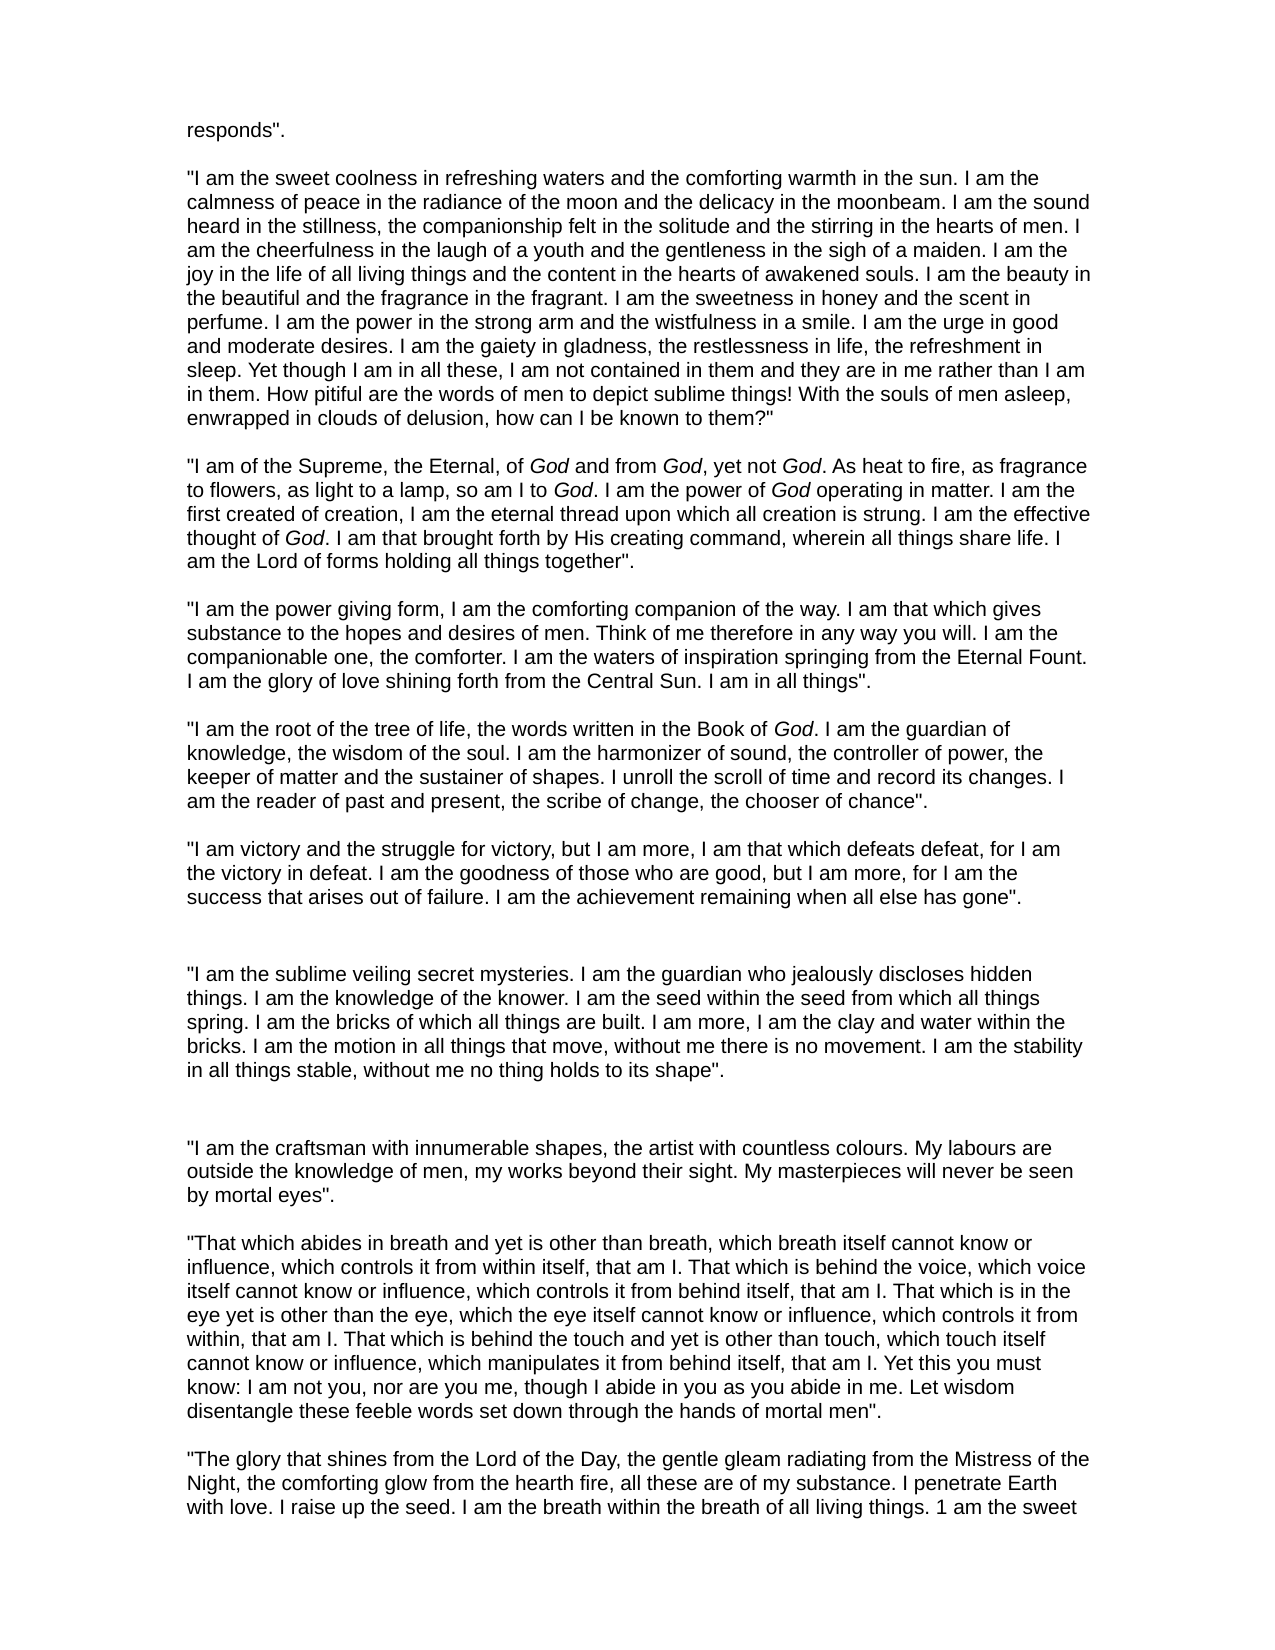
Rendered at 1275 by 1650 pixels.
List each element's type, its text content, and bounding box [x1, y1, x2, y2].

text responds". "I am the sweet coolness in refreshing waters and the comforting warmth in the sun. I am the calmness of peace in the radiance of the moon and the delicacy in the moonbeam. I am the sound heard in the stillness, the companionship felt in the solitude and the stirring in the hearts of men. I am the cheerfulness in the laugh of a youth and the gentleness in the sigh of a maiden. I am the joy in the life of all living things and the content in the hearts of awakened souls. I am the beauty in the beautiful and the fragrance in the fragrant. I am the sweetness in honey and the scent in perfume. I am the power in the strong arm and the wistfulness in a smile. I am the urge in good and moderate desires. I am the gaiety in gladness, the restlessness in life, the refreshment in sleep. Yet though I am in all these, I am not contained in them and they are in me rather than I am in them. How pitiful are the words of men to depict sublime things! With the souls of men asleep, enwrapped in clouds of delusion, how can I be known to them?" "I am of the Supreme, the Eternal, of God and from God, yet not God. As heat to fire, as fragrance to flowers, as light to a lamp, so am I to God. I am the power of God operating in matter. I am the first created of creation, I am the eternal thread upon which all creation is strung. I am the effective thought of God. I am that brought forth by His creating command, wherein all things share life. I am the Lord of forms holding all things together". "I am the power giving form, I am the comforting companion of the way. I am that which gives substance to the hopes and desires of men. Think of me therefore in any way you will. I am the companionable one, the comforter. I am the waters of inspiration springing from the Eternal Fount. I am the glory of love shining forth from the Central Sun. I am in all things". "I am the root of the tree of life, the words written in the Book of God. I am the guardian of knowledge, the wisdom of the soul. I am the harmonizer of sound, the controller of power, the keeper of matter and the sustainer of shapes. I unroll the scroll of time and record its changes. I am the reader of past and present, the scribe of change, the chooser of chance". "I am victory and the struggle for victory, but I am more, I am that which defeats defeat, for I am the victory in defeat. I am the goodness of those who are good, but I am more, for I am the success that arises out of failure. I am the achievement remaining when all else has gone". [187, 118, 1095, 909]
text "I am the craftsman with innumerable shapes, the artist with countless colours. My labours are outside the knowledge of men, my works beyond their sight. My masterpieces will never be seen by mortal eyes". "That which abides in breath and yet is other than breath, which breath itself cannot know or influence, which controls it from within itself, that am I. That which is behind the voice, which voice itself cannot know or influence, which controls it from behind itself, that am I. That which is in the eye yet is other than the eye, which the eye itself cannot know or influence, which controls it from within, that am I. That which is behind the touch and yet is other than touch, which touch itself cannot know or influence, which manipulates it from behind itself, that am I. Yet this you must know: I am not you, nor are you me, though I abide in you as you abide in me. Let wisdom disentangle these feeble words set down through the hands of mortal men". "The glory that shines from the Lord of the Day, the gentle gleam radiating from the Mistress of the Night, the comforting glow from the hearth fire, all these are of my substance. I penetrate Earth with love. I raise up the seed. I am the breath within the breath of all living things. 1 am the sweet [187, 1111, 1095, 1519]
text "I am the sublime veiling secret mysteries. I am the guardian who jealously discloses hidden things. I am the knowledge of the knower. I am the seed within the seed from which all things spring. I am the bricks of which all things are built. I am more, I am the clay and water within the bricks. I am the motion in all things that move, without me there is no movement. I am the stability in all things stable, without me no thing holds to its shape". [187, 938, 1095, 1082]
